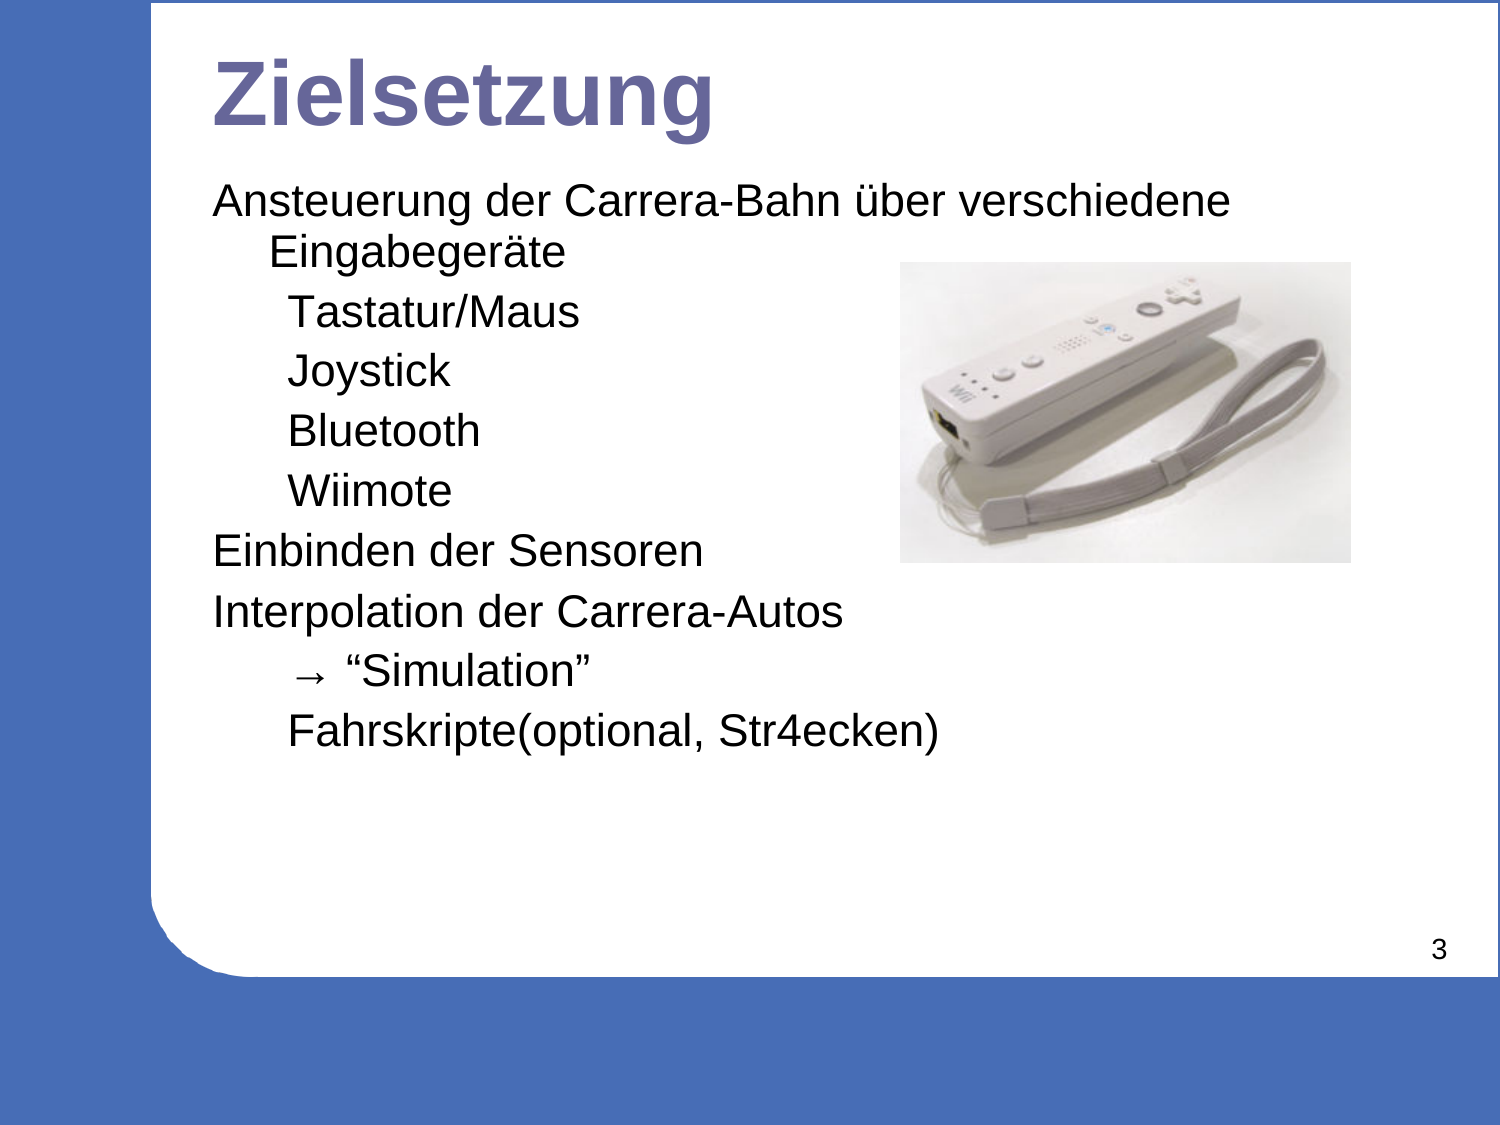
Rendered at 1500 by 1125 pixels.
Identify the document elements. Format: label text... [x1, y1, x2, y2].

title Zielsetzung [212, 32, 1447, 156]
picture [0, 0, 1500, 1125]
list Ansteuerung der Carrera-Bahn über verschiedene Eingabegeräte Tastatur/Maus Joystick Bluetooth Wiimote Einbinden der Sensoren Interpolation der Carrera-Autos → “Simulation” Fahrskripte(optional, Str4ecken) [212, 174, 1448, 911]
